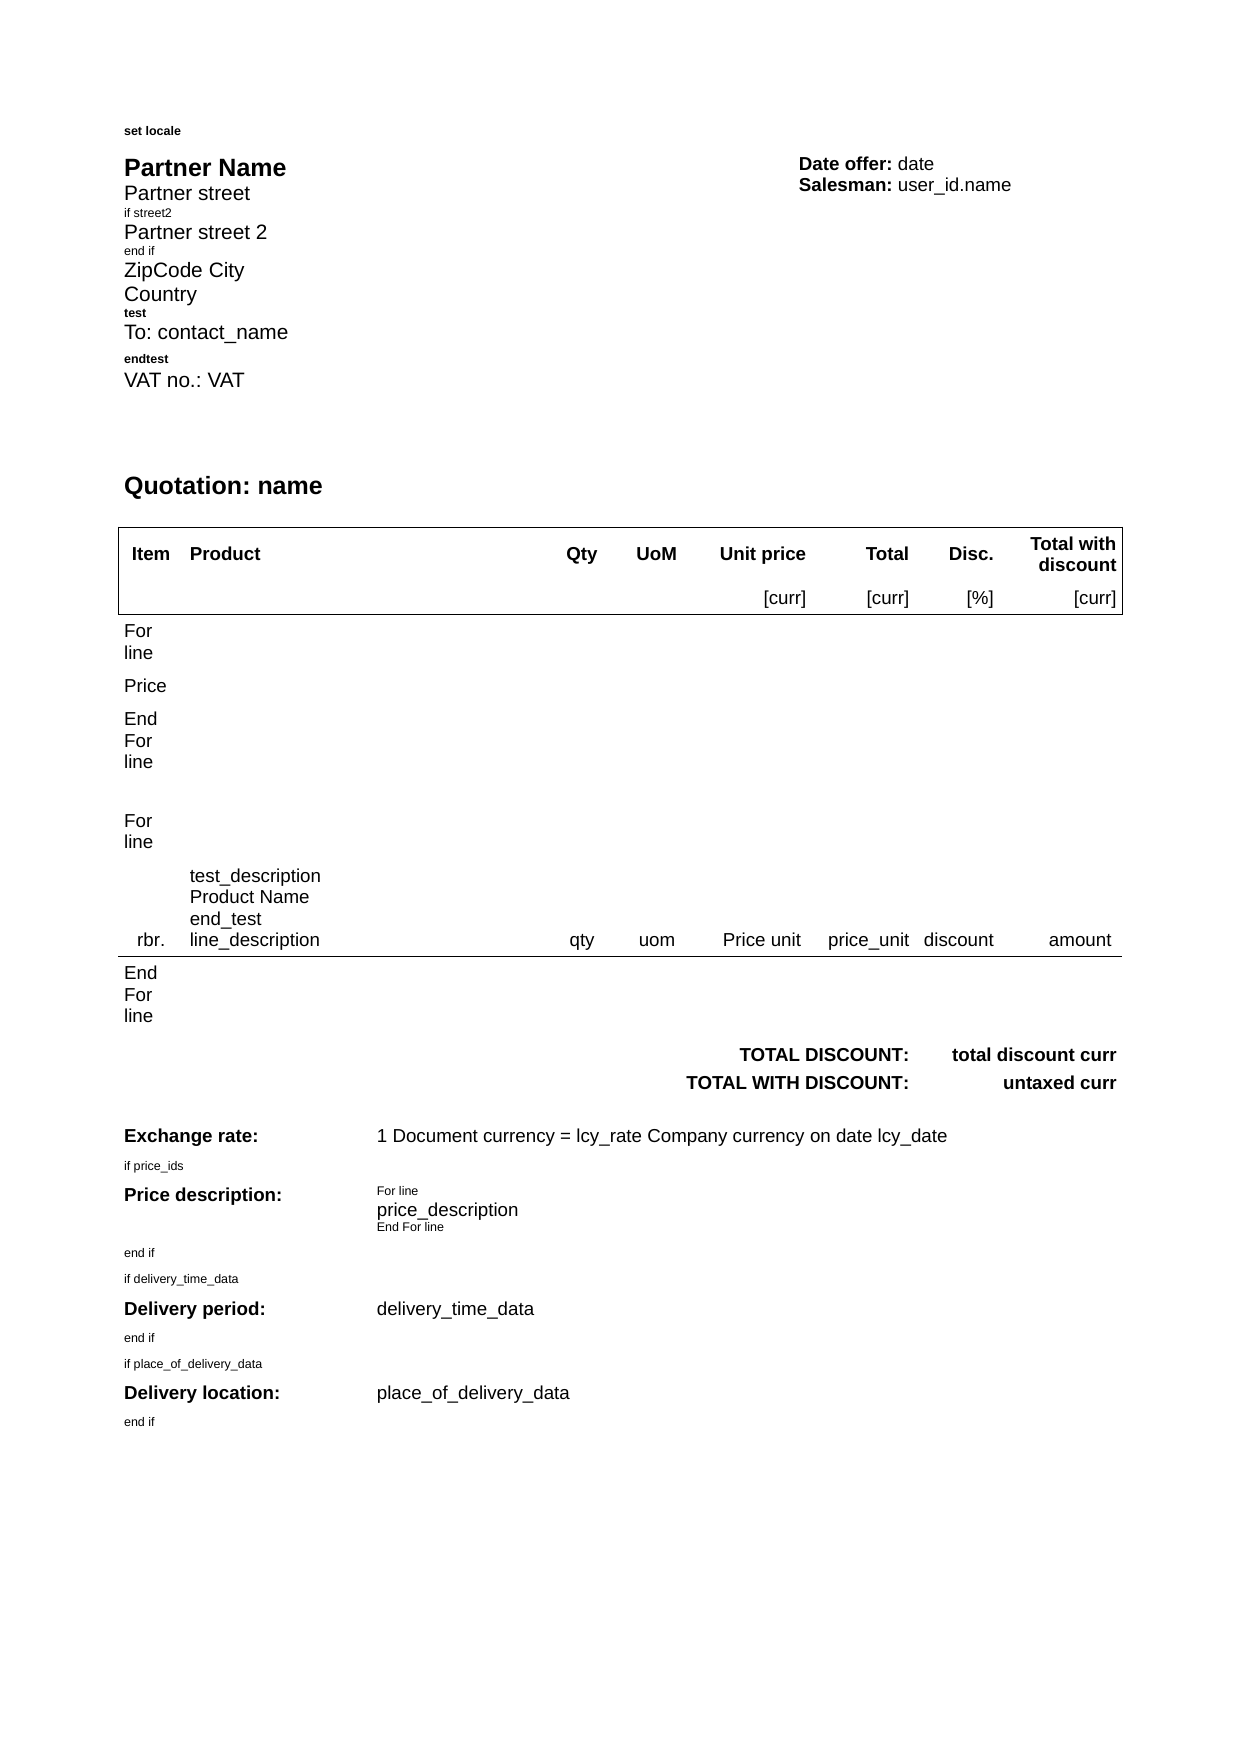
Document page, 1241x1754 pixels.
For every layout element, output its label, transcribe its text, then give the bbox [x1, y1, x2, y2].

table_cell [812, 702, 915, 778]
table_cell if price_ids [118, 1153, 1122, 1178]
table_cell [184, 702, 549, 778]
table_header Total [812, 528, 915, 581]
table_cell [812, 804, 915, 859]
table_cell End For line [118, 957, 184, 1033]
table_cell [614, 581, 699, 614]
table_cell For line [118, 804, 184, 859]
table_cell [curr] [999, 581, 1122, 614]
table_cell end if [118, 1240, 1122, 1266]
table_cell Partner Name Partner street if street2 Partner street 2 end if ZipCode City Country test To: contact_name endtest VAT no.: VAT [118, 147, 793, 398]
table_cell [614, 957, 699, 1033]
table_cell if place_of_delivery_data [118, 1351, 1122, 1376]
table_cell [curr] [812, 581, 915, 614]
table_cell [999, 702, 1122, 778]
table_header Product [184, 528, 549, 581]
table_header UoM [614, 528, 699, 581]
table_cell [812, 957, 915, 1033]
table_cell [184, 615, 549, 669]
table_header Disc. [915, 528, 999, 581]
table_cell [812, 615, 915, 669]
table_cell [549, 702, 614, 778]
table_cell [999, 957, 1122, 1033]
table_header Item [119, 528, 184, 581]
table_header Unit price [699, 528, 812, 581]
table_cell amount [999, 859, 1122, 956]
table_cell [549, 957, 614, 1033]
table_cell [699, 615, 812, 669]
table_cell Date offer: date Salesman: user_id.name [793, 147, 1122, 398]
table_cell price_unit [812, 859, 915, 956]
table_cell [699, 957, 812, 1033]
table_cell [614, 804, 699, 859]
table_cell discount [915, 859, 999, 956]
table_cell Delivery period: [118, 1292, 371, 1325]
table_cell [119, 581, 184, 614]
table_cell [915, 957, 999, 1033]
table_header Qty [549, 528, 614, 581]
table_cell [184, 804, 549, 859]
table_cell [699, 702, 812, 778]
table_cell [614, 702, 699, 778]
table_cell end if [118, 1325, 1122, 1351]
table_cell End For line [118, 702, 184, 778]
table_cell [549, 804, 614, 859]
table_cell [999, 615, 1122, 669]
table_cell [184, 957, 549, 1033]
table_header 1 Document currency = lcy_rate Company currency on date lcy_date [371, 1119, 1122, 1152]
table_cell [699, 804, 812, 859]
table_cell Delivery location: [118, 1376, 371, 1409]
table_header if delivery_time_data [118, 1266, 1122, 1292]
table_header Total with discount [999, 528, 1122, 581]
table_cell total discount curr untaxed curr [915, 1033, 1122, 1105]
table_header Quotation: name [118, 465, 1122, 505]
table_cell [%] [915, 581, 999, 614]
table_cell [118, 778, 1122, 804]
table_cell [549, 615, 614, 669]
table_cell For line price_description End For line [371, 1178, 1122, 1240]
table_cell Price unit [699, 859, 812, 956]
table_cell test_description Product Name end_test line_description [184, 859, 549, 956]
table_cell TOTAL DISCOUNT: TOTAL WITH DISCOUNT: [118, 1033, 915, 1105]
table_cell [915, 804, 999, 859]
table_cell [915, 615, 999, 669]
table_cell delivery_time_data [371, 1292, 1122, 1325]
table_cell [915, 702, 999, 778]
table_cell For line [118, 615, 184, 669]
table_cell Price description: [118, 1178, 371, 1240]
table_cell [184, 581, 549, 614]
table_header set locale [118, 118, 1122, 147]
table_cell qty [549, 859, 614, 956]
table_cell [614, 615, 699, 669]
table_cell place_of_delivery_data [371, 1376, 1122, 1409]
table_cell uom [614, 859, 699, 956]
table_cell rbr. [118, 859, 184, 956]
table_cell [549, 581, 614, 614]
table_cell [999, 804, 1122, 859]
table_cell Price [118, 669, 1122, 702]
table_header Exchange rate: [118, 1119, 371, 1152]
table_cell end if [118, 1409, 1122, 1435]
table_cell [curr] [699, 581, 812, 614]
